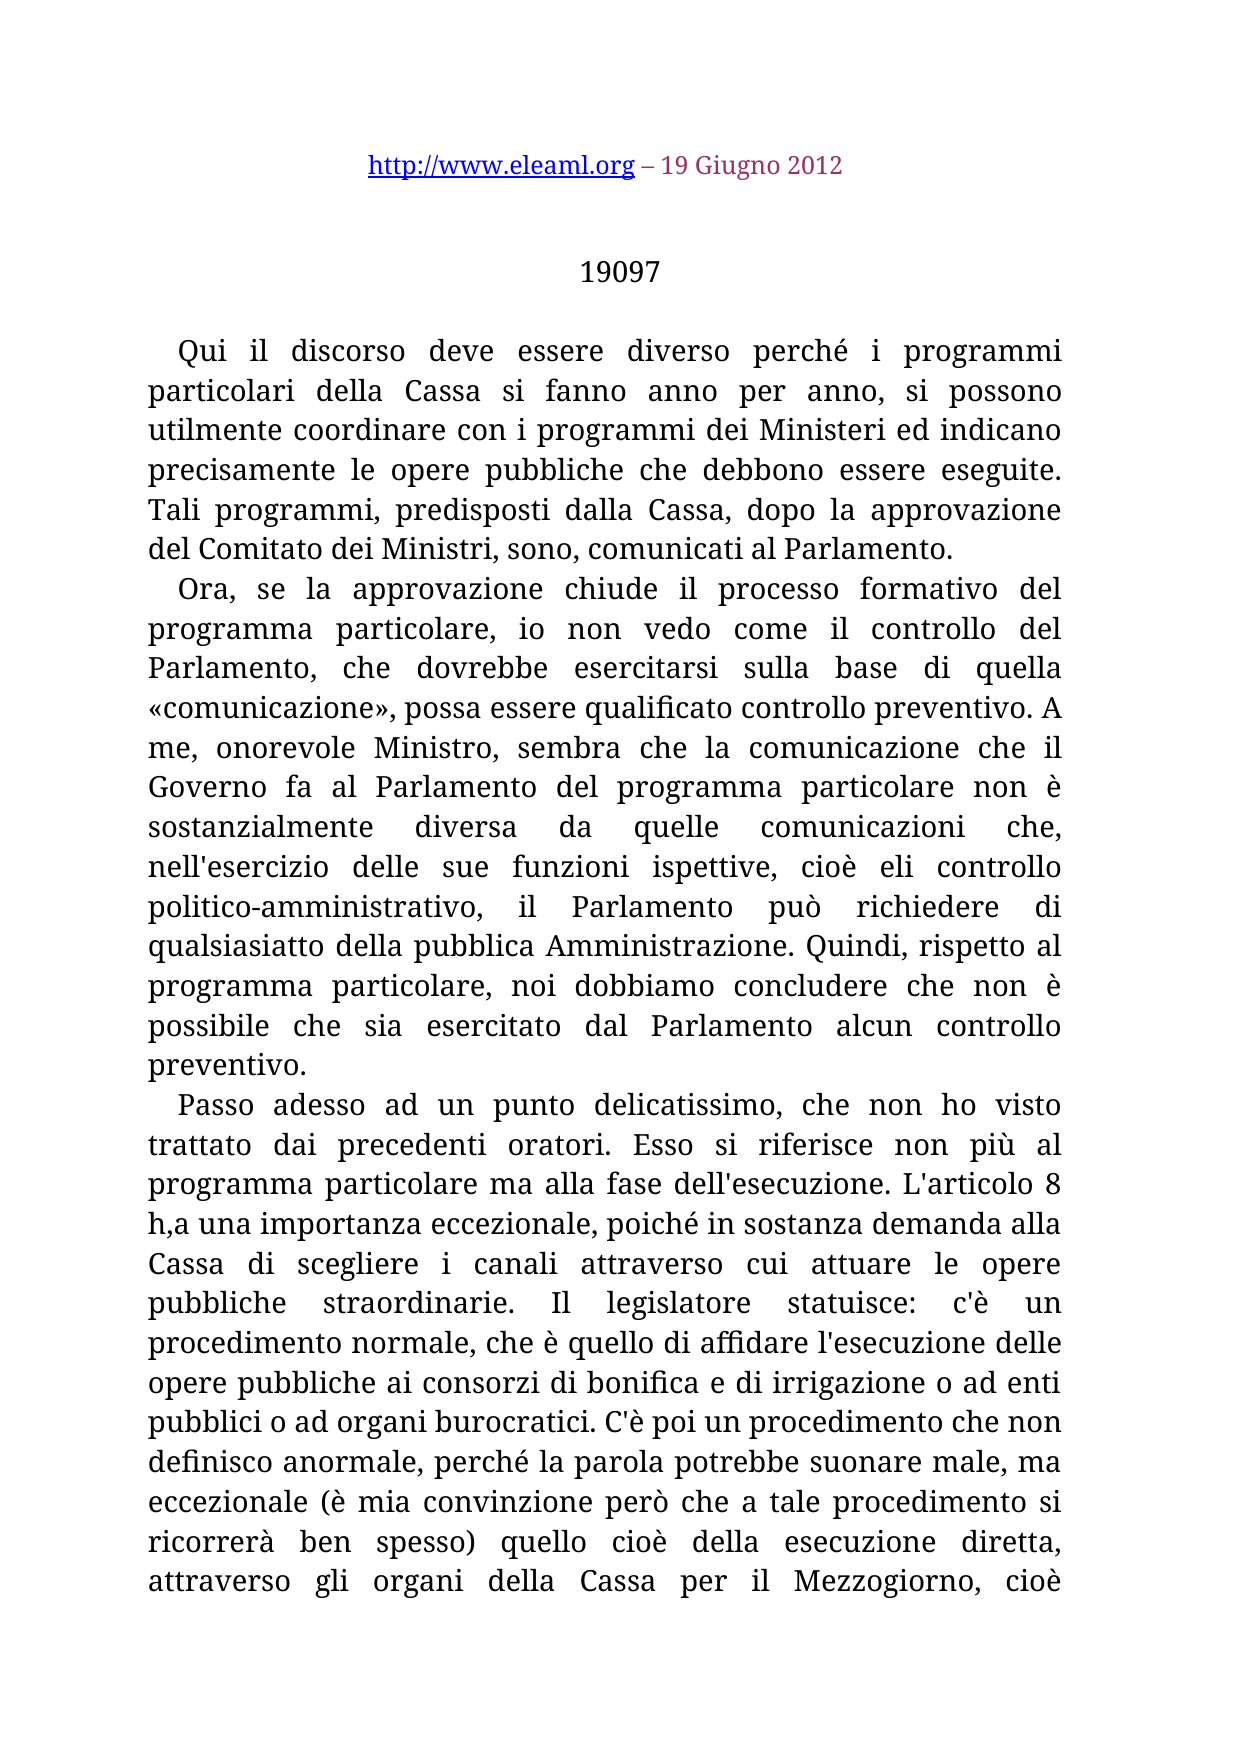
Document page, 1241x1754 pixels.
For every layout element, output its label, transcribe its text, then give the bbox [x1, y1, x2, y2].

text Passo adesso ad un punto delicatissimo, che non ho visto trattato dai precedenti oratori. Esso si riferisce non più al programma particolare ma alla fase dell'esecuzione. L'articolo 8 h,a una importanza eccezionale, poiché in sostanza demanda alla Cassa di scegliere i canali attraverso cui attuare le opere pubbliche straordinarie. Il legislatore statuisce: c'è un procedimento normale, che è quello di affidare l'esecuzione delle opere pubbliche ai consorzi di bonifica e di irrigazione o ad enti pubblici o ad organi burocratici. C'è poi un procedimento che non definisco anormale, perché la parola potrebbe suonare male, ma eccezionale (è mia convinzione però che a tale procedimento si ricorrerà ben spesso) quello cioè della esecuzione diretta, attraverso gli organi della Cassa per il Mezzogiorno, cioè [148, 1084, 1063, 1600]
text Ora, se la approvazione chiude il processo formativo del programma particolare, io non vedo come il controllo del Parlamento, che dovrebbe esercitarsi sulla base di quella «comunicazione», possa essere qualificato controllo preventivo. A me, onorevole Ministro, sembra che la comunicazione che il Governo fa al Parlamento del programma particolare non è sostanzialmente diversa da quelle comunicazioni che, nell'esercizio delle sue funzioni ispettive, cioè eli controllo politico-amministrativo, il Parlamento può richiedere di qualsiasiatto della pubblica Amministrazione. Quindi, rispetto al programma particolare, noi dobbiamo concludere che non è possibile che sia esercitato dal Parlamento alcun controllo preventivo. [148, 568, 1063, 1084]
text 19097 [148, 251, 1063, 291]
text Qui il discorso deve essere diverso perché i programmi particolari della Cassa si fanno anno per anno, si possono utilmente coordinare con i programmi dei Ministeri ed indicano precisamente le opere pubbliche che debbono essere eseguite. Tali programmi, predisposti dalla Cassa, dopo la approvazione del Comitato dei Ministri, sono, comunicati al Parlamento. [148, 330, 1063, 568]
